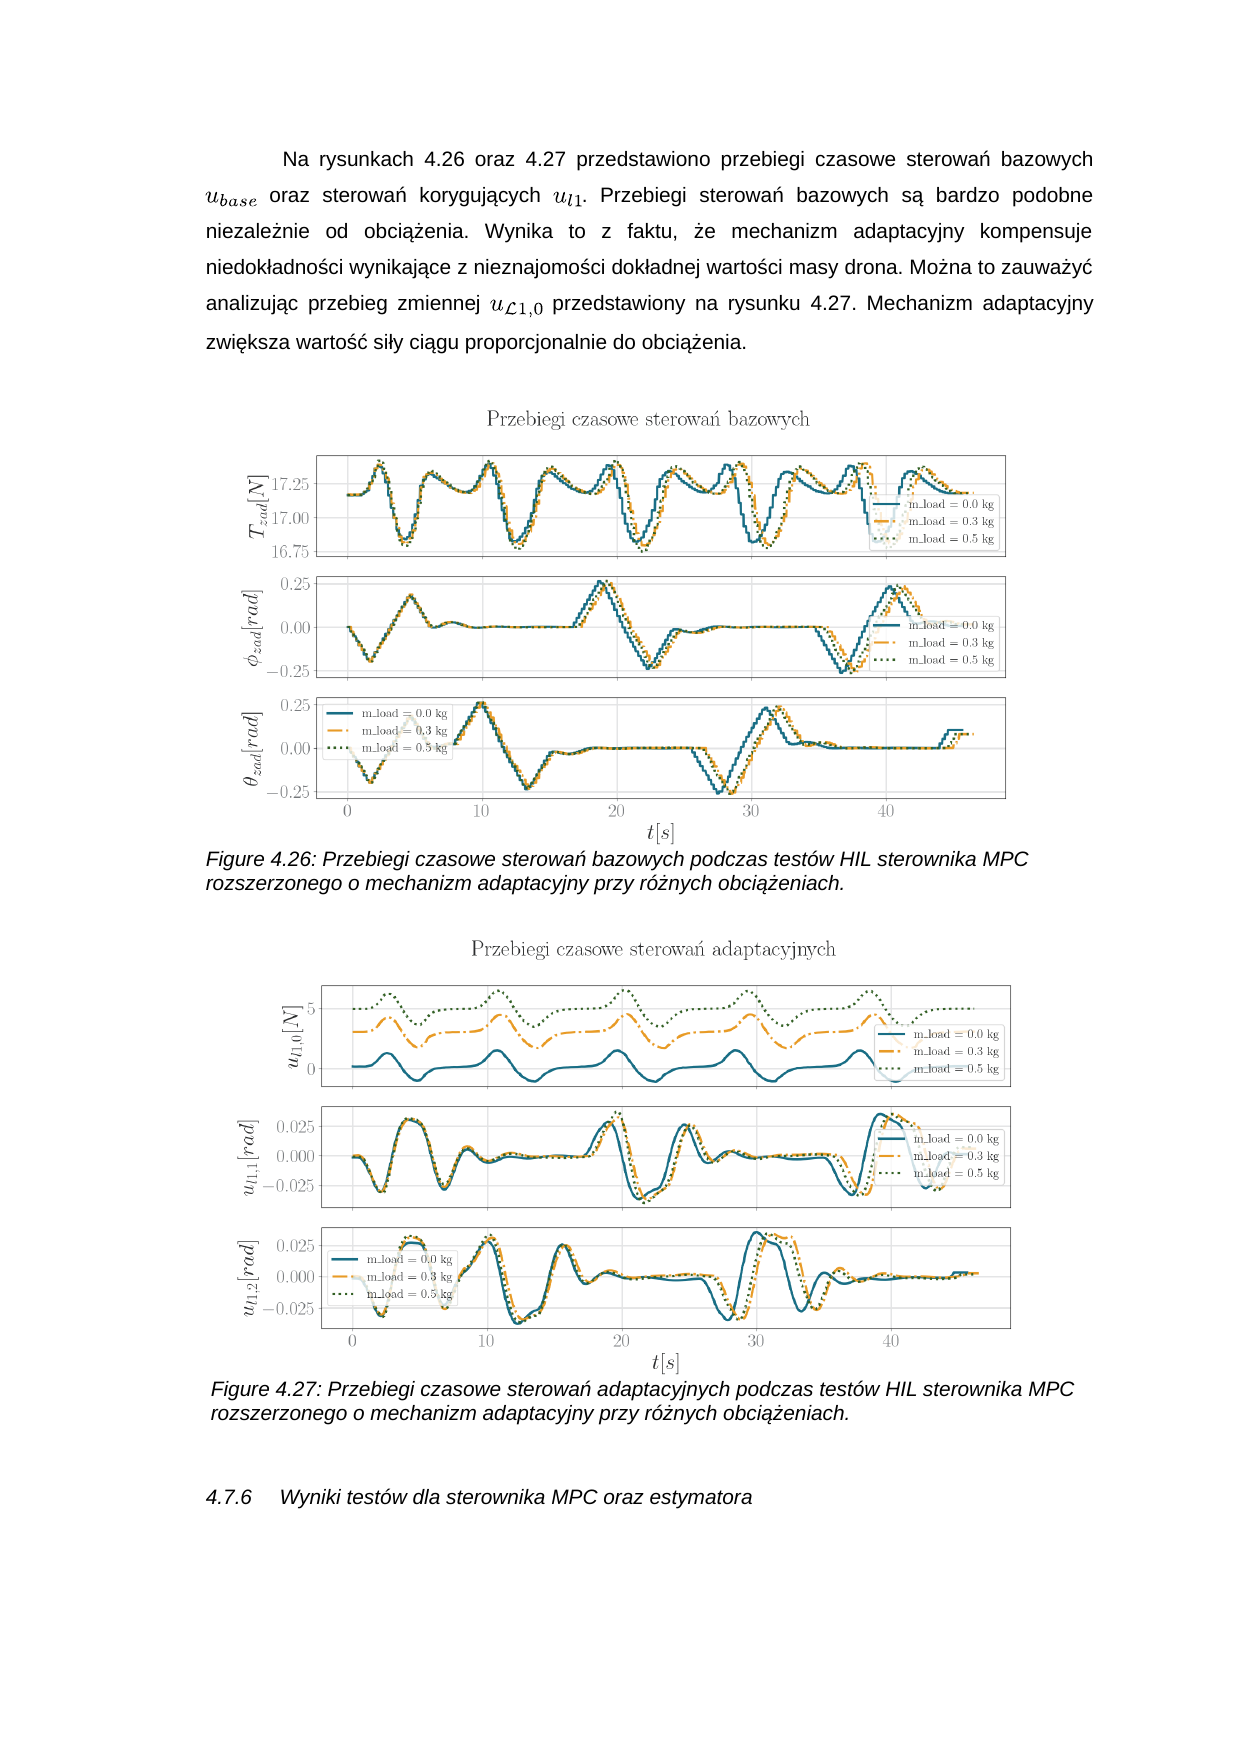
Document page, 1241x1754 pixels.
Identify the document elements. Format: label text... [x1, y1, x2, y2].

picture [210, 932, 1099, 1377]
text [206, 378, 1093, 403]
text Na rysunkach 4.26 oraz 4.27 przedstawiono przebiegi czasowe sterowań bazowych oraz sterowań korygujących . Przebiegi sterowań bazowych są bardzo podobne niezależnie od obciążenia. Wynika to z faktu, że mechanizm adaptacyjny kompensuje niedokładności wynikające z nieznajomości dokładnej wartości masy drona. Można to zauważyć analizując przebieg zmiennej przedstawiony na rysunku 4.27. Mechanizm adaptacyjny zwiększa wartość siły ciągu proporcjonalnie do obciążenia. [206, 147, 1093, 353]
text [211, 907, 1099, 932]
picture [205, 403, 1094, 847]
text Figure 4.27: Przebiegi czasowe sterowań adaptacyjnych podczas testów HIL sterownika MPC rozszerzonego o mechanizm adaptacyjny przy różnych obciążeniach. [211, 1377, 1099, 1424]
text Figure 4.26: Przebiegi czasowe sterowań bazowych podczas testów HIL sterownika MPC rozszerzonego o mechanizm adaptacyjny przy różnych obciążeniach. [206, 847, 1093, 895]
subtitle Wyniki testów dla sterownika MPC oraz estymatora [206, 1485, 1093, 1509]
